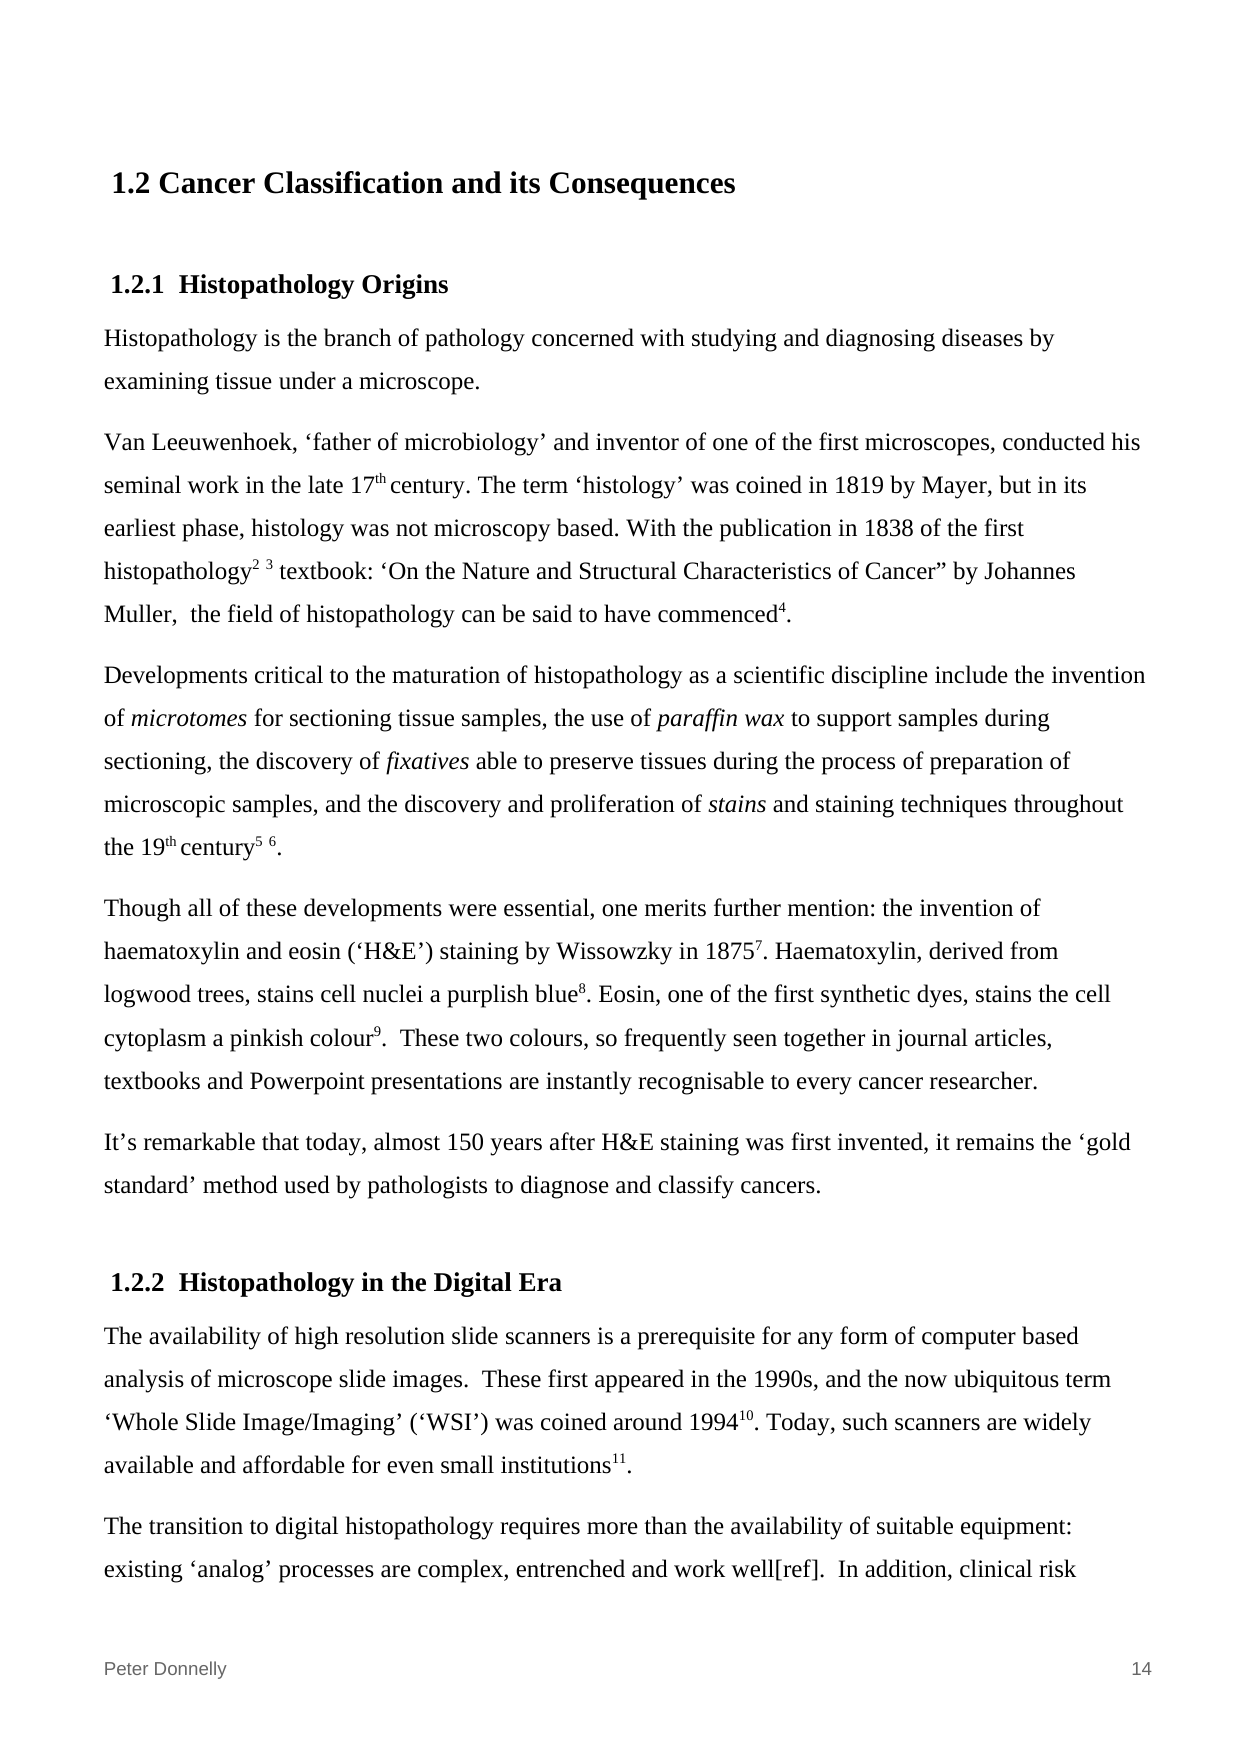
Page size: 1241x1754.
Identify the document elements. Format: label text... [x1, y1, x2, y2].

text The transition to digital histopathology requires more than the availability of suitable equipment: existing ‘analog’ processes are complex, entrenched and work well[ref]. In addition, clinical risk [103, 1511, 1146, 1583]
text It’s remarkable that today, almost 150 years after H&E staining was first invented, it remains the ‘gold standard’ method used by pathologists to diagnose and classify cancers. [103, 1127, 1146, 1198]
text The availability of high resolution slide scanners is a prerequisite for any form of computer based analysis of microscope slide images. These first appeared in the 1990s, and the now ubiquitous term ‘Whole Slide Image/Imaging’ (‘WSI’) was coined around 1994. Today, such scanners are widely available and affordable for even small institutions. [103, 1321, 1146, 1479]
text Though all of these developments were essential, one merits further mention: the invention of haematoxylin and eosin (‘H&E’) staining by Wissowzky in 1875. Haematoxylin, derived from logwood trees, stains cell nuclei a purplish blue. Eosin, one of the first synthetic dyes, stains the cell cytoplasm a pinkish colour. These two colours, so frequently seen together in journal articles, textbooks and Powerpoint presentations are instantly recognisable to every cancer researcher. [103, 893, 1146, 1094]
subtitle Cancer Classification and its Consequences [103, 164, 1146, 200]
text Histopathology is the branch of pathology concerned with studying and diagnosing diseases by examining tissue under a microscope. [103, 323, 1146, 394]
text Developments critical to the maturation of histopathology as a scientific discipline include the invention of microtomes for sectioning tissue samples, the use of paraffin wax to support samples during sectioning, the discovery of fixatives able to preserve tissues during the process of preparation of microscopic samples, and the discovery and proliferation of stains and staining techniques throughout the 19th century . [103, 660, 1146, 861]
text Van Leeuwenhoek, ‘father of microbiology’ and inventor of one of the first microscopes, conducted his seminal work in the late 17th century. The term ‘histology’ was coined in 1819 by Mayer, but in its earliest phase, histology was not microscopy based. With the publication in 1838 of the first histopathology textbook: ‘On the Nature and Structural Characteristics of Cancer” by Johannes Muller, the field of histopathology can be said to have commenced. [103, 427, 1146, 628]
subtitle Histopathology in the Digital Era [103, 1266, 1146, 1297]
subtitle Histopathology Origins [103, 268, 1146, 299]
